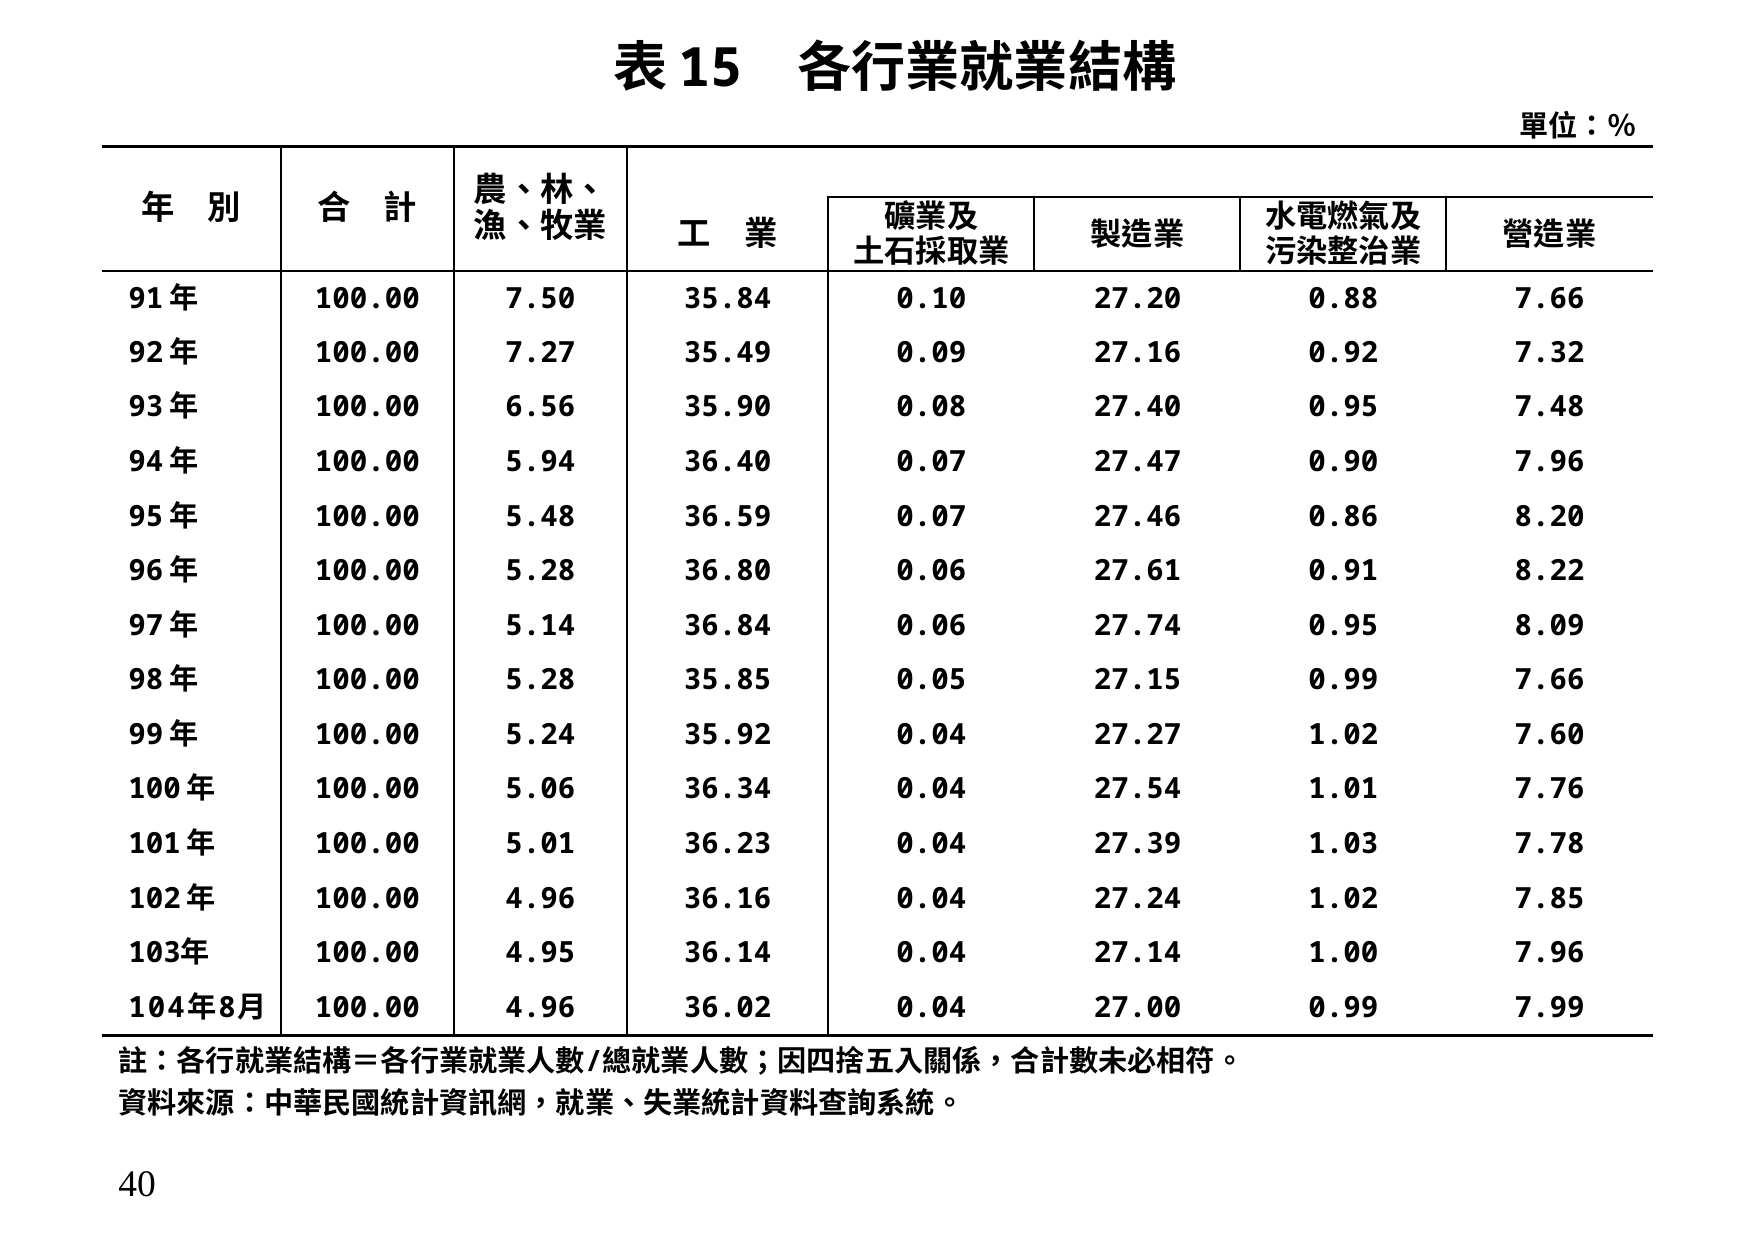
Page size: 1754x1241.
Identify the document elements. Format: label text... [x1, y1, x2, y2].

table_cell 100.00 [282, 379, 453, 433]
table_cell 0.91 [1240, 543, 1446, 597]
table_cell 7.96 [1446, 434, 1652, 488]
table_cell 礦業及 土石採取業 [829, 198, 1033, 270]
table_cell 100.00 [282, 706, 453, 761]
text 註：各行就業結構＝各行業就業人數/總就業人數；因四捨五入關係，合計數未必相符。 [118, 1037, 1636, 1079]
table_cell 36.14 [628, 925, 827, 979]
table_cell 103年 [102, 925, 280, 979]
table_cell 7.48 [1446, 379, 1652, 433]
table_cell 1.01 [1240, 761, 1446, 816]
table_cell 27.46 [1034, 488, 1240, 543]
table_cell 製造業 [1035, 198, 1239, 270]
table_cell 7.76 [1446, 761, 1652, 816]
table_cell 0.88 [1240, 272, 1446, 324]
table_cell 1.03 [1240, 816, 1446, 870]
table_cell 35.90 [628, 379, 827, 433]
table_cell 5.06 [455, 761, 626, 816]
table_cell 96年 [102, 543, 280, 597]
table_cell 0.99 [1240, 979, 1446, 1034]
table_cell 5.01 [455, 816, 626, 870]
table_cell 27.39 [1034, 816, 1240, 870]
table_cell 36.84 [628, 597, 827, 652]
table_cell 27.74 [1034, 597, 1240, 652]
table_cell 0.92 [1240, 324, 1446, 379]
table_header 農、林、 漁、牧業 [455, 148, 626, 270]
table_cell 94年 [102, 434, 280, 488]
table_cell 27.16 [1034, 324, 1240, 379]
table_cell 7.96 [1446, 925, 1652, 979]
table_cell 5.28 [455, 543, 626, 597]
table_cell 36.16 [628, 870, 827, 925]
table_cell 0.08 [829, 379, 1034, 433]
table_header [828, 148, 1652, 196]
table_cell 8.09 [1446, 597, 1652, 652]
table_cell 100.00 [282, 979, 453, 1034]
table_cell 0.10 [829, 272, 1034, 324]
table_cell 35.49 [628, 324, 827, 379]
table_cell 0.07 [829, 434, 1034, 488]
table_cell 7.32 [1446, 324, 1652, 379]
table_cell 100.00 [282, 597, 453, 652]
table_header [628, 148, 828, 196]
table_cell 1.02 [1240, 706, 1446, 761]
table_cell 0.95 [1240, 379, 1446, 433]
table_cell 27.24 [1034, 870, 1240, 925]
table_cell 102年 [102, 870, 280, 925]
table_cell 100.00 [282, 925, 453, 979]
table_cell 0.90 [1240, 434, 1446, 488]
table_cell 0.86 [1240, 488, 1446, 543]
text 資料來源：中華民國統計資訊網，就業、失業統計資料查詢系統。 [118, 1079, 1636, 1122]
table_cell 100.00 [282, 488, 453, 543]
table_cell 0.04 [829, 925, 1034, 979]
table_cell 27.40 [1034, 379, 1240, 433]
table_cell 100年 [102, 761, 280, 816]
table_cell 27.14 [1034, 925, 1240, 979]
table_cell 0.04 [829, 979, 1034, 1034]
subtitle 表15 各行業就業結構 [118, 24, 1636, 103]
table_cell 5.14 [455, 597, 626, 652]
table_cell 0.06 [829, 543, 1034, 597]
table_cell 7.66 [1446, 272, 1652, 324]
table_cell 100.00 [282, 272, 453, 324]
table_cell 100.00 [282, 434, 453, 488]
table_cell 0.04 [829, 706, 1034, 761]
table_cell 4.96 [455, 979, 626, 1034]
table_cell 27.54 [1034, 761, 1240, 816]
table_cell 0.95 [1240, 597, 1446, 652]
table_cell 27.47 [1034, 434, 1240, 488]
table_cell 35.84 [628, 272, 827, 324]
table_cell 1.02 [1240, 870, 1446, 925]
table_cell 97年 [102, 597, 280, 652]
table_cell 7.66 [1446, 652, 1652, 706]
table_cell 100.00 [282, 816, 453, 870]
table_cell 5.24 [455, 706, 626, 761]
table_cell 0.06 [829, 597, 1034, 652]
table_cell 7.99 [1446, 979, 1652, 1034]
table_cell 5.48 [455, 488, 626, 543]
table_cell 104年8月 [102, 979, 280, 1034]
table_cell 0.07 [829, 488, 1034, 543]
table_cell 0.09 [829, 324, 1034, 379]
table_cell 0.04 [829, 870, 1034, 925]
table_cell 8.22 [1446, 543, 1652, 597]
table_cell 27.20 [1034, 272, 1240, 324]
table_cell 91年 [102, 272, 280, 324]
table_cell 36.34 [628, 761, 827, 816]
table_cell 27.00 [1034, 979, 1240, 1034]
table_cell 36.23 [628, 816, 827, 870]
table_cell 100.00 [282, 652, 453, 706]
table_cell 36.59 [628, 488, 827, 543]
table_cell 4.96 [455, 870, 626, 925]
table_cell 0.04 [829, 816, 1034, 870]
table_cell 水電燃氣及 污染整治業 [1241, 198, 1445, 270]
table_cell 7.27 [455, 324, 626, 379]
table_cell 92年 [102, 324, 280, 379]
table_cell 35.85 [628, 652, 827, 706]
table_cell 27.27 [1034, 706, 1240, 761]
table_cell 27.61 [1034, 543, 1240, 597]
table_cell 6.56 [455, 379, 626, 433]
table_cell 5.94 [455, 434, 626, 488]
table_cell 5.28 [455, 652, 626, 706]
table_cell 7.85 [1446, 870, 1652, 925]
table_cell 35.92 [628, 706, 827, 761]
table_cell 工 業 [628, 196, 827, 270]
table_cell 36.80 [628, 543, 827, 597]
table_cell 8.20 [1446, 488, 1652, 543]
table_cell 7.60 [1446, 706, 1652, 761]
table_cell 0.04 [829, 761, 1034, 816]
table_cell 27.15 [1034, 652, 1240, 706]
text 單位：％ [118, 103, 1636, 145]
table_cell 93年 [102, 379, 280, 433]
table_cell 100.00 [282, 324, 453, 379]
table_cell 0.99 [1240, 652, 1446, 706]
table_cell 7.78 [1446, 816, 1652, 870]
table_cell 98年 [102, 652, 280, 706]
table_cell 100.00 [282, 543, 453, 597]
table_cell 100.00 [282, 761, 453, 816]
table_cell 36.02 [628, 979, 827, 1034]
table_header 合 計 [282, 148, 453, 270]
table_cell 營造業 [1447, 198, 1652, 270]
table_cell 99年 [102, 706, 280, 761]
table_cell 100.00 [282, 870, 453, 925]
table_cell 1.00 [1240, 925, 1446, 979]
table_cell 7.50 [455, 272, 626, 324]
table_cell 4.95 [455, 925, 626, 979]
table_header 年 別 [102, 148, 280, 270]
table_cell 36.40 [628, 434, 827, 488]
table_cell 95年 [102, 488, 280, 543]
table_cell 101年 [102, 816, 280, 870]
table_cell 0.05 [829, 652, 1034, 706]
